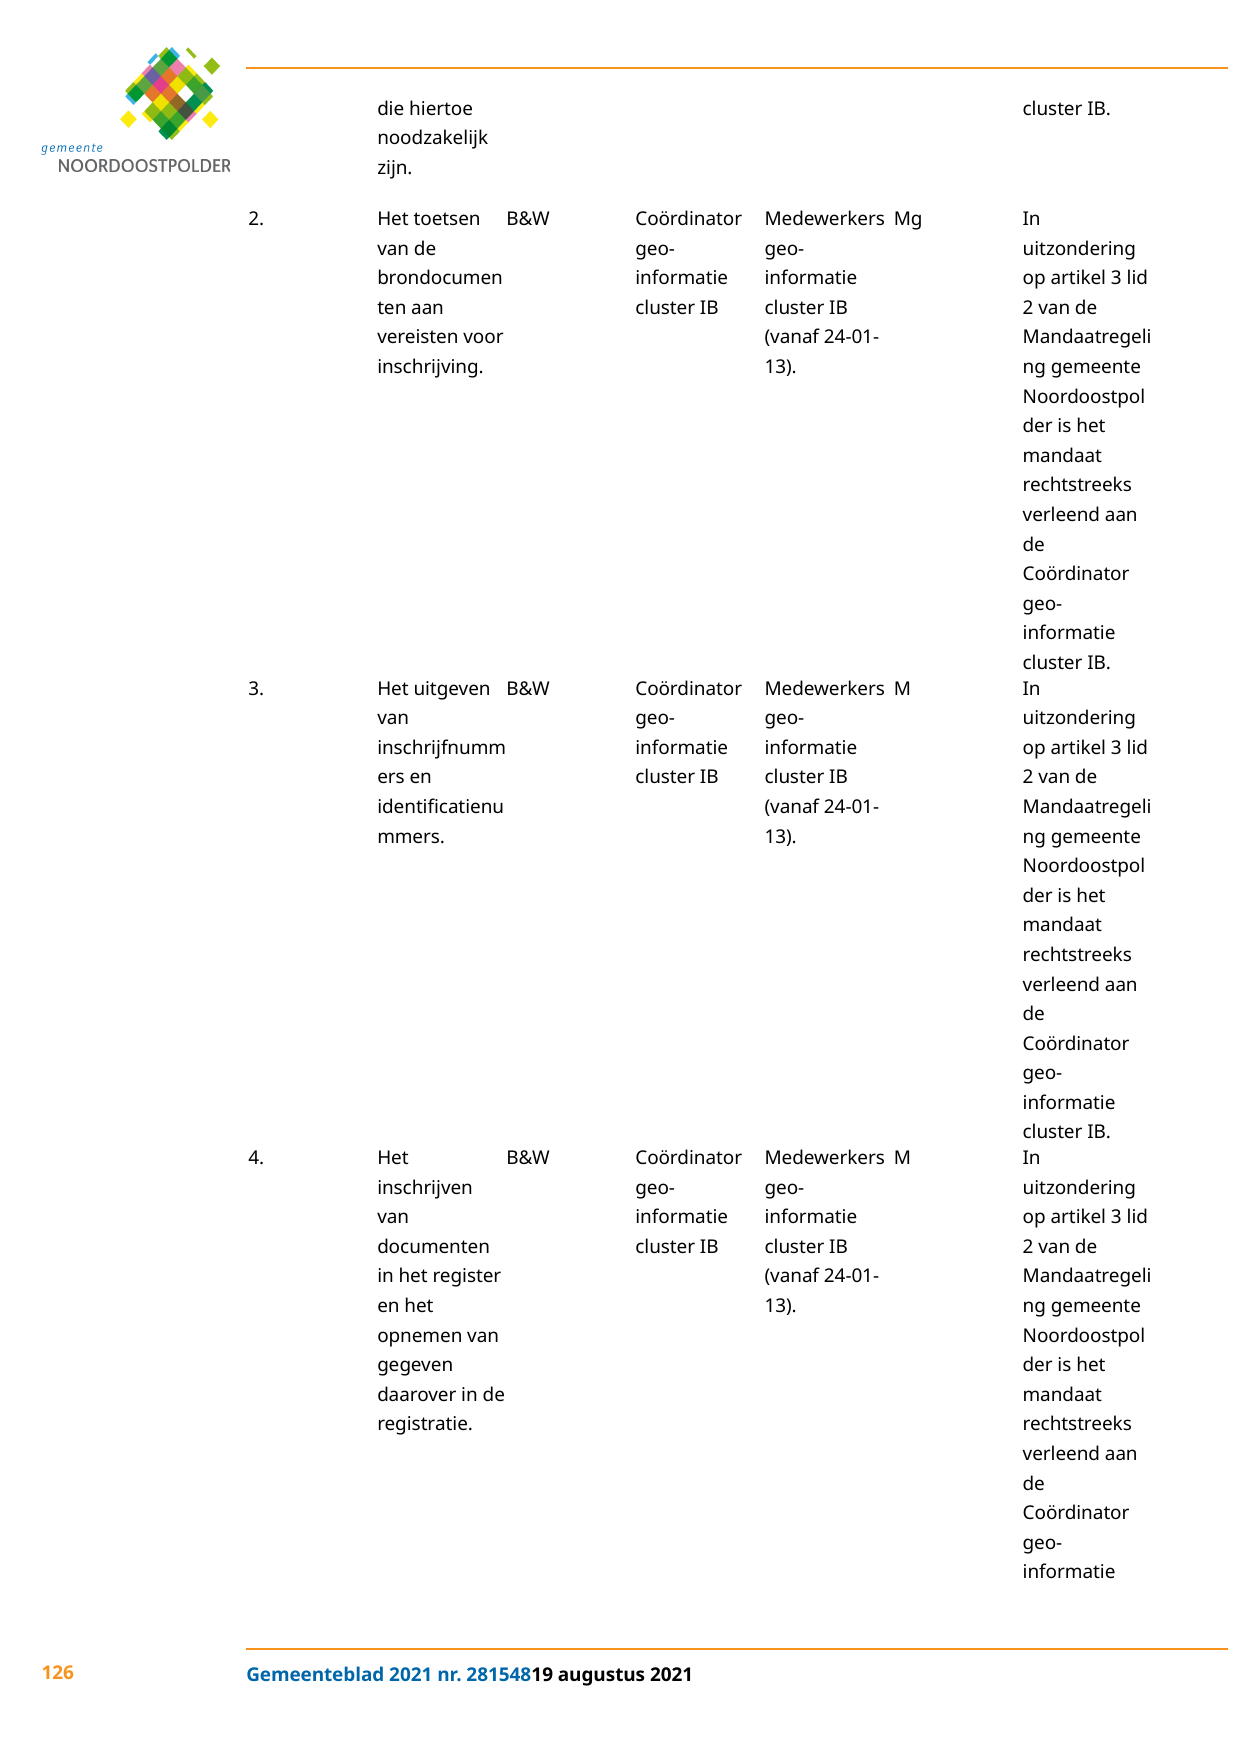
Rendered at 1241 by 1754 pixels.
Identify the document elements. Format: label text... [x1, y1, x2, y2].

table_cell B&W [506, 205, 635, 675]
table_cell 4. [248, 1144, 377, 1584]
table_cell M [894, 675, 1022, 1144]
table_cell [635, 180, 764, 205]
table_cell Coördinator geo-informatie cluster IB [635, 1144, 764, 1584]
table_cell 2. [248, 205, 377, 675]
table_header die hiertoe noodzakelijk zijn. [377, 95, 506, 180]
table_cell Het inschrijven van documenten in het register en het opnemen van gegeven daarover in de registratie. [377, 1144, 506, 1584]
table_cell In uitzondering op artikel 3 lid 2 van de Mandaatregeling gemeente Noordoostpolder is het mandaat rechtstreeks verleend aan de Coördinator geo-informatie [1023, 1144, 1152, 1584]
table_cell Medewerkers geo-informatie cluster IB (vanaf 24-01-13). [764, 675, 893, 1144]
table_cell 3. [248, 675, 377, 1144]
table_header [248, 95, 377, 180]
table_header [894, 95, 1022, 180]
table_cell [764, 180, 893, 205]
table_cell [506, 180, 635, 205]
table_cell [248, 180, 377, 205]
table_header [635, 95, 764, 180]
table_cell Medewerkers geo-informatie cluster IB (vanaf 24-01-13). [764, 1144, 893, 1584]
table_cell M [894, 1144, 1022, 1584]
table_cell Medewerkers geo-informatie cluster IB (vanaf 24-01-13). [764, 205, 893, 675]
table_cell B&W [506, 675, 635, 1144]
table_cell Mg [894, 205, 1022, 675]
table_header [506, 95, 635, 180]
table_cell [1023, 180, 1152, 205]
table_cell [894, 180, 1022, 205]
table_header [764, 95, 893, 180]
table_cell In uitzondering op artikel 3 lid 2 van de Mandaatregeling gemeente Noordoostpolder is het mandaat rechtstreeks verleend aan de Coördinator geo-informatie cluster IB. [1023, 675, 1152, 1144]
table_cell Coördinator geo-informatie cluster IB [635, 675, 764, 1144]
table_cell B&W [506, 1144, 635, 1584]
table_header cluster IB. [1023, 95, 1152, 180]
table_cell Het uitgeven van inschrijfnummers en identificatienummers. [377, 675, 506, 1144]
table_cell In uitzondering op artikel 3 lid 2 van de Mandaatregeling gemeente Noordoostpolder is het mandaat rechtstreeks verleend aan de Coördinator geo-informatie cluster IB. [1023, 205, 1152, 675]
table_cell [377, 180, 506, 205]
picture [41, 47, 231, 172]
table_cell Het toetsen van de brondocumenten aan vereisten voor inschrijving. [377, 205, 506, 675]
table_cell Coördinator geo-informatie cluster IB [635, 205, 764, 675]
